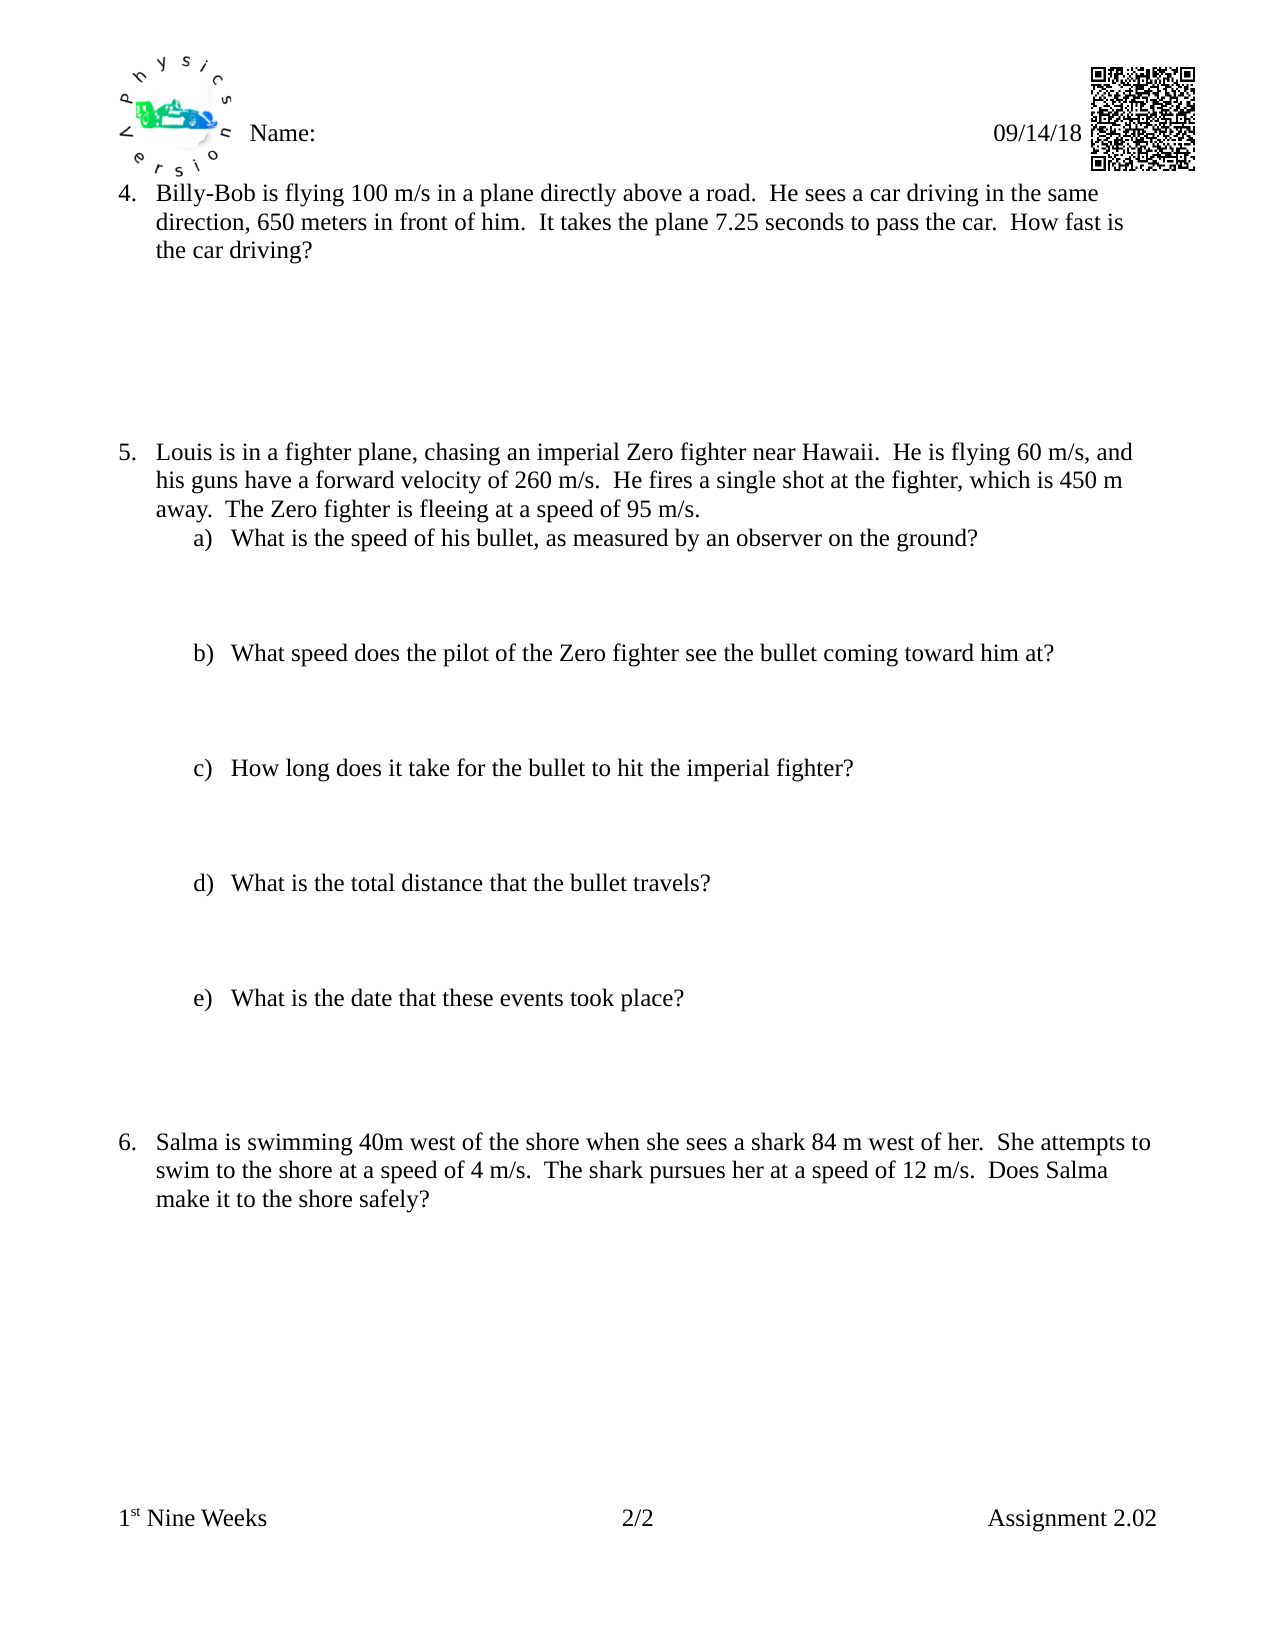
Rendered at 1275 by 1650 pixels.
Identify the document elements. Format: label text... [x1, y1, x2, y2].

list Louis is in a fighter plane, chasing an imperial Zero fighter near Hawaii. He is flying 60 m/s, and his guns have a forward velocity of 260 m/s. He fires a single shot at the fighter, which is 450 m away. The Zero fighter is fleeing at a speed of 95 m/s. [118, 437, 1157, 523]
list What is the date that these events took place? [193, 983, 1157, 1012]
list Billy-Bob is flying 100 m/s in a plane directly above a road. He sees a car driving in the same direction, 650 meters in front of him. It takes the plane 7.25 seconds to pass the car. How fast is the car driving? [118, 176, 1157, 264]
list What is the speed of his bullet, as measured by an observer on the ground? [193, 523, 1157, 552]
list Salma is swimming 40m west of the shore when she sees a shark 84 m west of her. She attempts to swim to the shore at a speed of 4 m/s. The shark pursues her at a speed of 12 m/s. Does Salma make it to the shore safely? [118, 1127, 1157, 1213]
list What is the total distance that the bullet travels? [193, 868, 1157, 897]
picture [119, 56, 232, 177]
picture [1082, 58, 1203, 179]
list How long does it take for the bullet to hit the imperial fighter? [193, 753, 1157, 782]
list What speed does the pilot of the Zero fighter see the bullet coming toward him at? [193, 638, 1157, 667]
